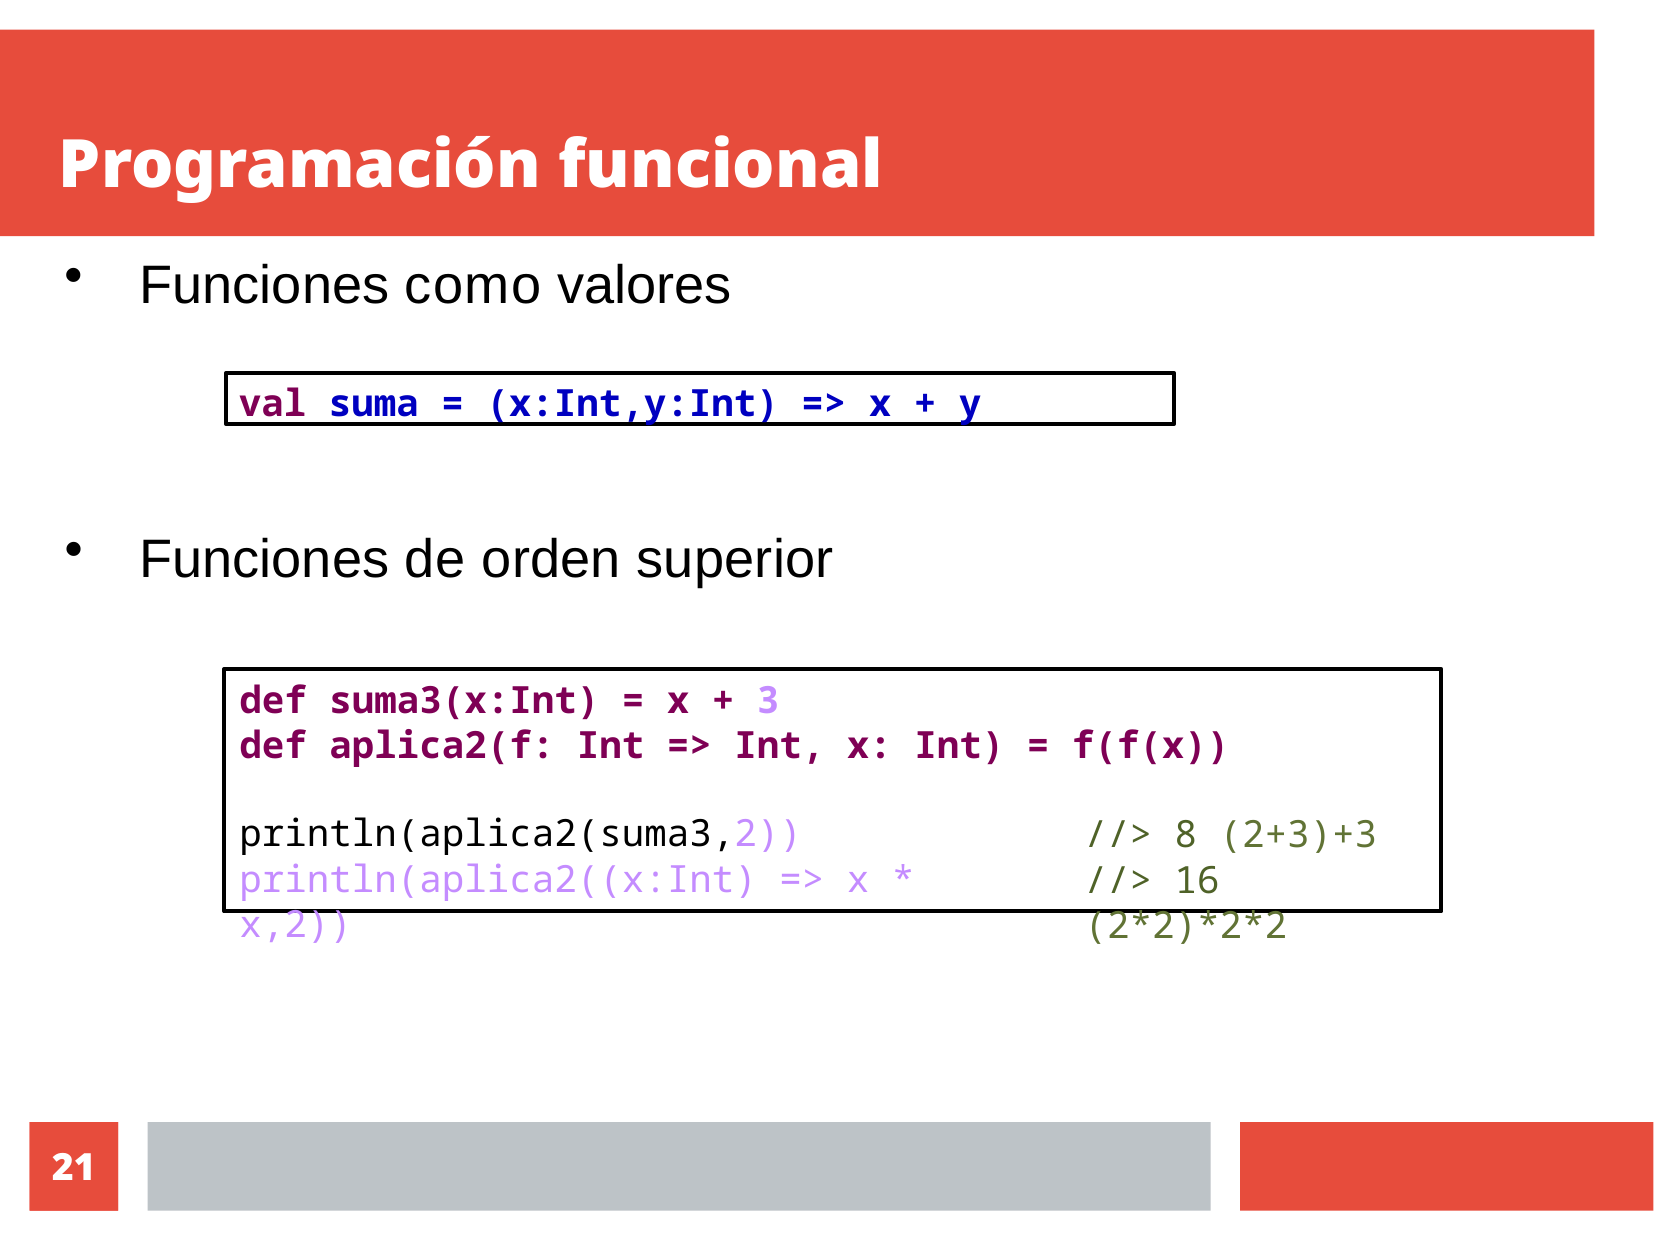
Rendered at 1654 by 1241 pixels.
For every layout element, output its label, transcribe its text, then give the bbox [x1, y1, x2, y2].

text_box Funciones como valores [62, 249, 873, 315]
text_box val suma = (x:Int,y:Int) => x + y [225, 373, 1175, 424]
title Programación funcional [59, 59, 1595, 207]
text_box //> 8 (2+3)+3 //> 16 (2*2)*2*2 [1084, 809, 1415, 946]
text_box def suma3(x:Int) = x + 3 def aplica2(f: Int => Int, x: Int) = f(f(x)) [239, 676, 1266, 767]
text_box Funciones de orden superior [62, 522, 835, 588]
text_box println(aplica2(suma3,2)) println(aplica2((x:Int) => x * x,2)) [239, 808, 982, 946]
